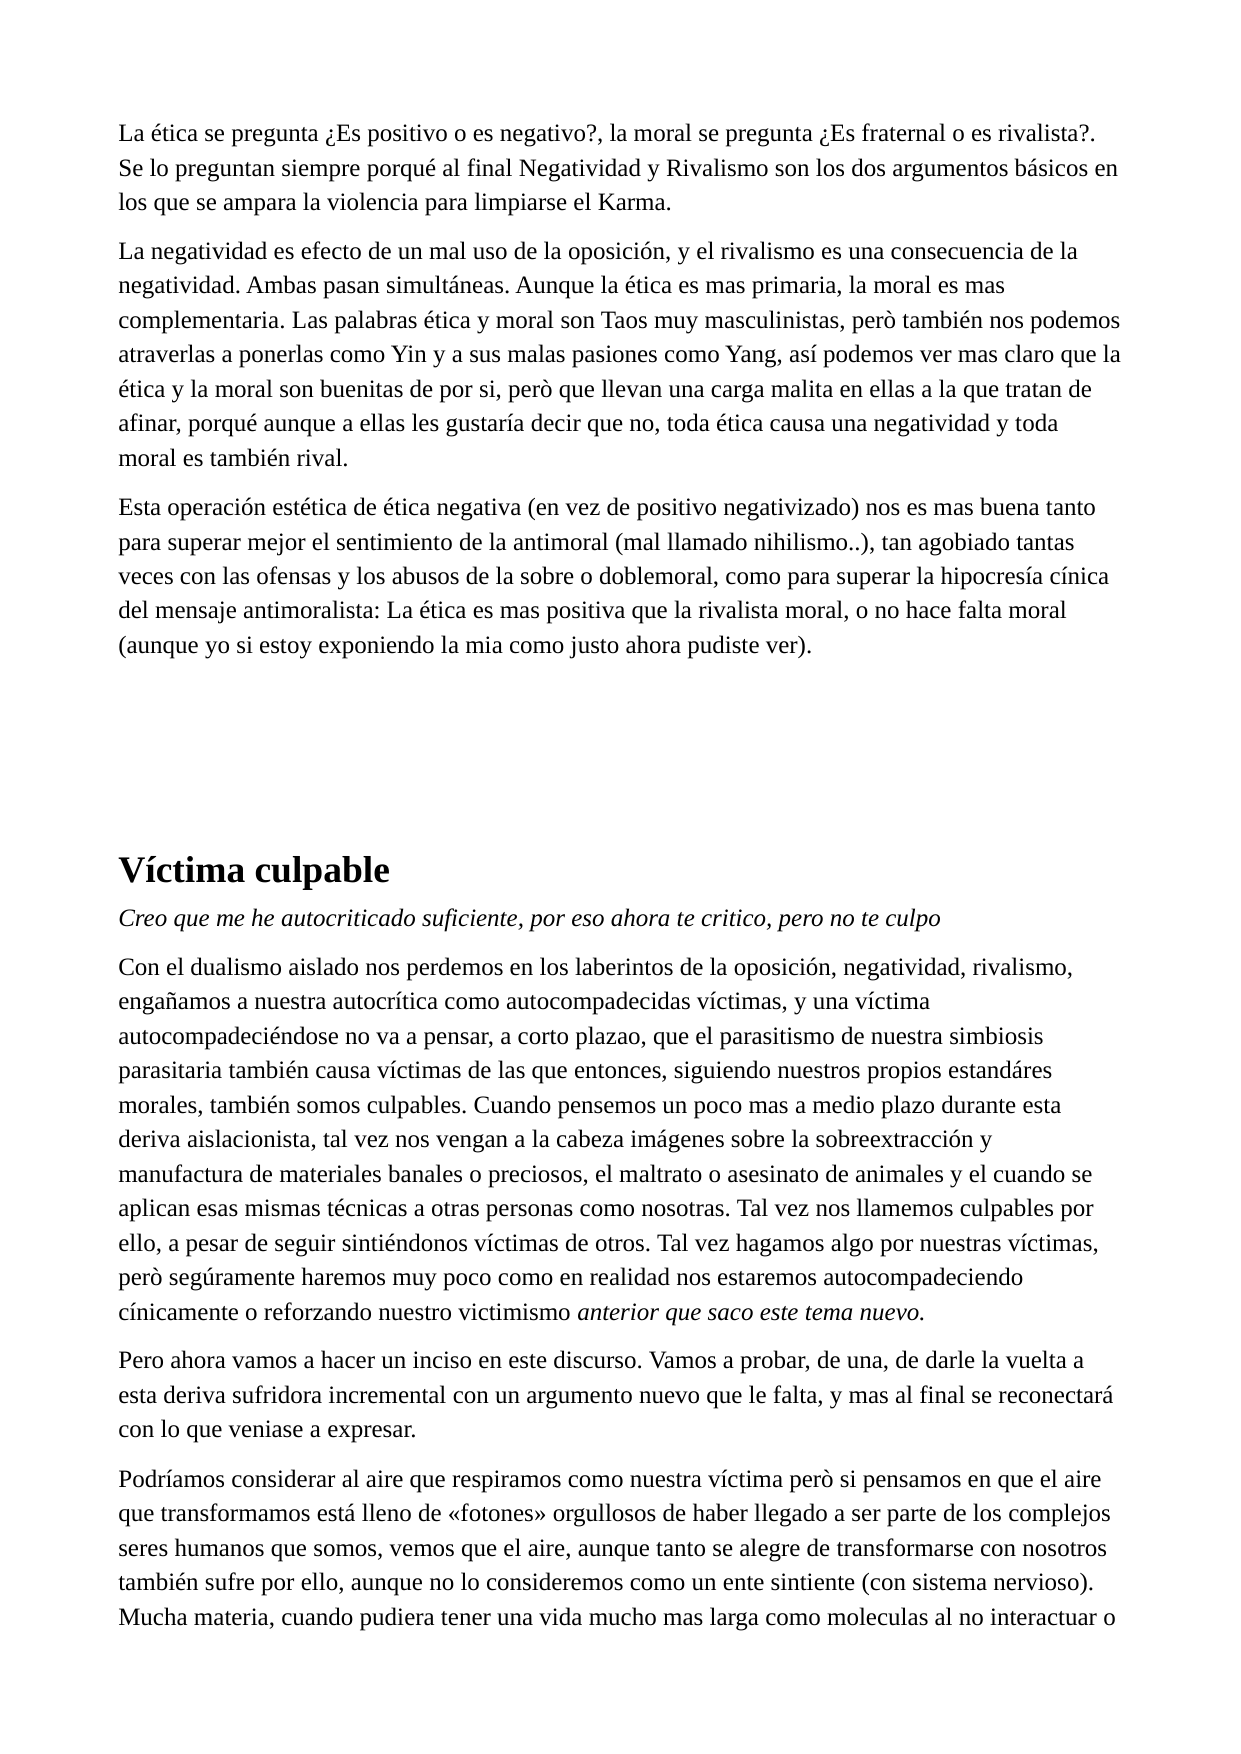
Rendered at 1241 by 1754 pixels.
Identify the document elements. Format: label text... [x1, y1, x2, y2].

text Esta operación estética de ética negativa (en vez de positivo negativizado) nos es mas buena tanto para superar mejor el sentimiento de la antimoral (mal llamado nihilismo..), tan agobiado tantas veces con las ofensas y los abusos de la sobre o doblemoral, como para superar la hipocresía cínica del mensaje antimoralista: La ética es mas positiva que la rivalista moral, o no hace falta moral (aunque yo si estoy exponiendo la mia como justo ahora pudiste ver). [118, 492, 1122, 659]
text Con el dualismo aislado nos perdemos en los laberintos de la oposición, negatividad, rivalismo, engañamos a nuestra autocrítica como autocompadecidas víctimas, y una víctima autocompadeciéndose no va a pensar, a corto plazao, que el parasitismo de nuestra simbiosis parasitaria también causa víctimas de las que entonces, siguiendo nuestros propios estandáres morales, también somos culpables. Cuando pensemos un poco mas a medio plazo durante esta deriva aislacionista, tal vez nos vengan a la cabeza imágenes sobre la sobreextracción y manufactura de materiales banales o preciosos, el maltrato o asesinato de animales y el cuando se aplican esas mismas técnicas a otras personas como nosotras. Tal vez nos llamemos culpables por ello, a pesar de seguir sintiéndonos víctimas de otros. Tal vez hagamos algo por nuestras víctimas, però segúramente haremos muy poco como en realidad nos estaremos autocompadeciendo cínicamente o reforzando nuestro victimismo anterior que saco este tema nuevo. [118, 952, 1122, 1325]
text Podríamos considerar al aire que respiramos como nuestra víctima però si pensamos en que el aire que transformamos está lleno de «fotones» orgullosos de haber llegado a ser parte de los complejos seres humanos que somos, vemos que el aire, aunque tanto se alegre de transformarse con nosotros también sufre por ello, aunque no lo consideremos como un ente sintiente (con sistema nervioso). Mucha materia, cuando pudiera tener una vida mucho mas larga como moleculas al no interactuar o [118, 1464, 1122, 1630]
subtitle Víctima culpable [118, 847, 1122, 890]
text Creo que me he autocriticado suficiente, por eso ahora te critico, pero no te culpo [118, 903, 1122, 931]
text La ética se pregunta ¿Es positivo o es negativo?, la moral se pregunta ¿Es fraternal o es rivalista?. Se lo preguntan siempre porqué al final Negatividad y Rivalismo son los dos argumentos básicos en los que se ampara la violencia para limpiarse el Karma. [118, 118, 1122, 216]
text La negatividad es efecto de un mal uso de la oposición, y el rivalismo es una consecuencia de la negatividad. Ambas pasan simultáneas. Aunque la ética es mas primaria, la moral es mas complementaria. Las palabras ética y moral son Taos muy masculinistas, però también nos podemos atraverlas a ponerlas como Yin y a sus malas pasiones como Yang, así podemos ver mas claro que la ética y la moral son buenitas de por si, però que llevan una carga malita en ellas a la que tratan de afinar, porqué aunque a ellas les gustaría decir que no, toda ética causa una negatividad y toda moral es también rival. [118, 236, 1122, 472]
text Pero ahora vamos a hacer un inciso en este discurso. Vamos a probar, de una, de darle la vuelta a esta deriva sufridora incremental con un argumento nuevo que le falta, y mas al final se reconectará con lo que veniase a expresar. [118, 1346, 1122, 1443]
